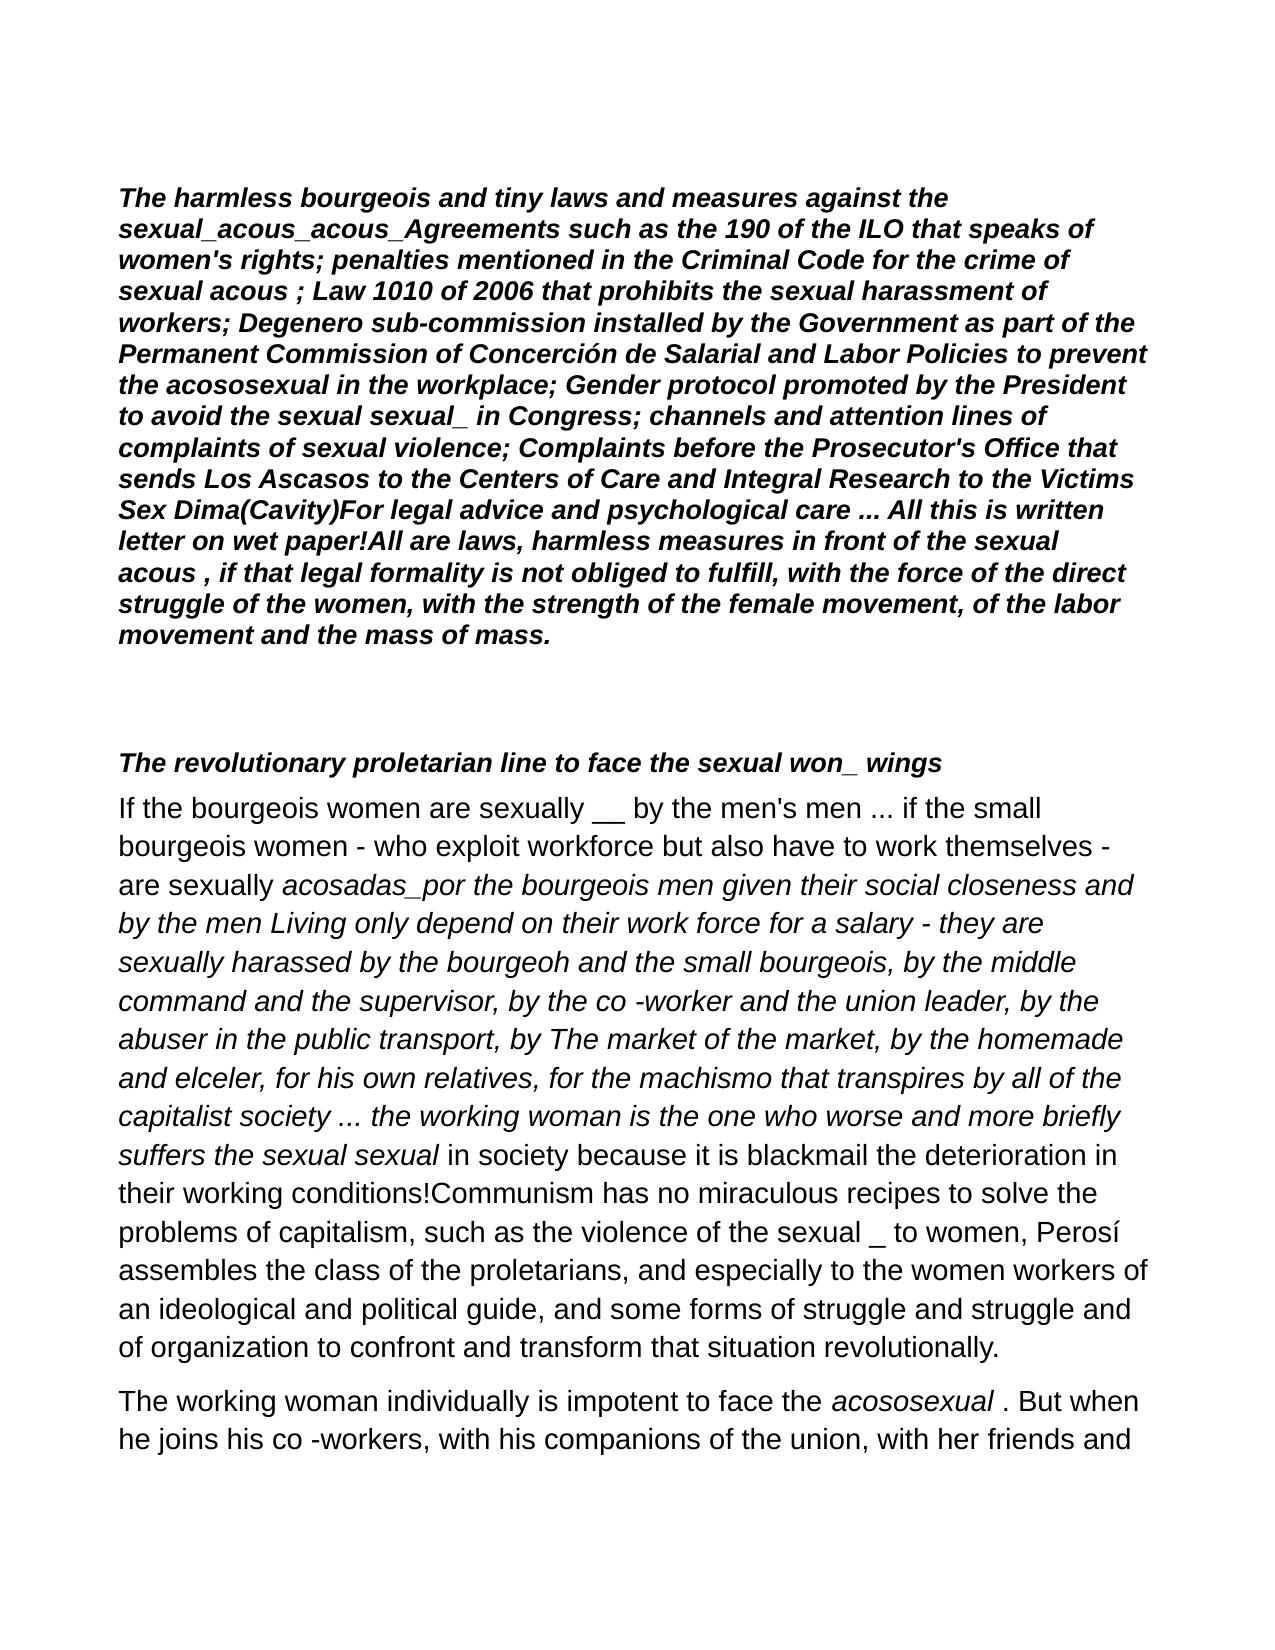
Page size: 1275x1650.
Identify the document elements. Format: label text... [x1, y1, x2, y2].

subtitle The harmless bourgeois and tiny laws and measures against the sexual_acous_acous_Agreements such as the 190 of the ILO that speaks of women's rights; penalties mentioned in the Criminal Code for the crime of sexual acous ; Law 1010 of 2006 that prohibits the sexual harassment of workers; Degenero sub-commission installed by the Government as part of the Permanent Commission of Concerción de Salarial and Labor Policies to prevent the acososexual in the workplace; Gender protocol promoted by the President to avoid the sexual sexual_ in Congress; channels and attention lines of complaints of sexual violence; Complaints before the Prosecutor's Office that sends Los Ascasos to the Centers of Care and Integral Research to the Victims Sex Dima(Cavity)For legal advice and psychological care ... All this is written letter on wet paper!All are laws, harmless measures in front of the sexual acous , if that legal formality is not obliged to fulfill, with the force of the direct struggle of the women, with the strength of the female movement, of the labor movement and the mass of mass. [118, 182, 1157, 650]
text If the bourgeois women are sexually __ by the men's men ... if the small bourgeois women - who exploit workforce but also have to work themselves - are sexually acosadas_por the bourgeois men given their social closeness and by the men Living only depend on their work force for a salary - they are sexually harassed by the bourgeoh and the small bourgeois, by the middle command and the supervisor, by the co -worker and the union leader, by the abuser in the public transport, by The market of the market, by the homemade and elceler, for his own relatives, for the machismo that transpires by all of the capitalist society ... the working woman is the one who worse and more briefly suffers the sexual sexual in society because it is blackmail the deterioration in their working conditions!Communism has no miraculous recipes to solve the problems of capitalism, such as the violence of the sexual _ to women, Perosí assembles the class of the proletarians, and especially to the women workers of an ideological and political guide, and some forms of struggle and struggle and of organization to confront and transform that situation revolutionally. [118, 791, 1157, 1364]
subtitle The revolutionary proletarian line to face the sexual won_ wings [118, 747, 1157, 778]
text The working woman individually is impotent to face the acososexual . But when he joins his co -workers, with his companions of the union, with her friends and [118, 1383, 1157, 1456]
